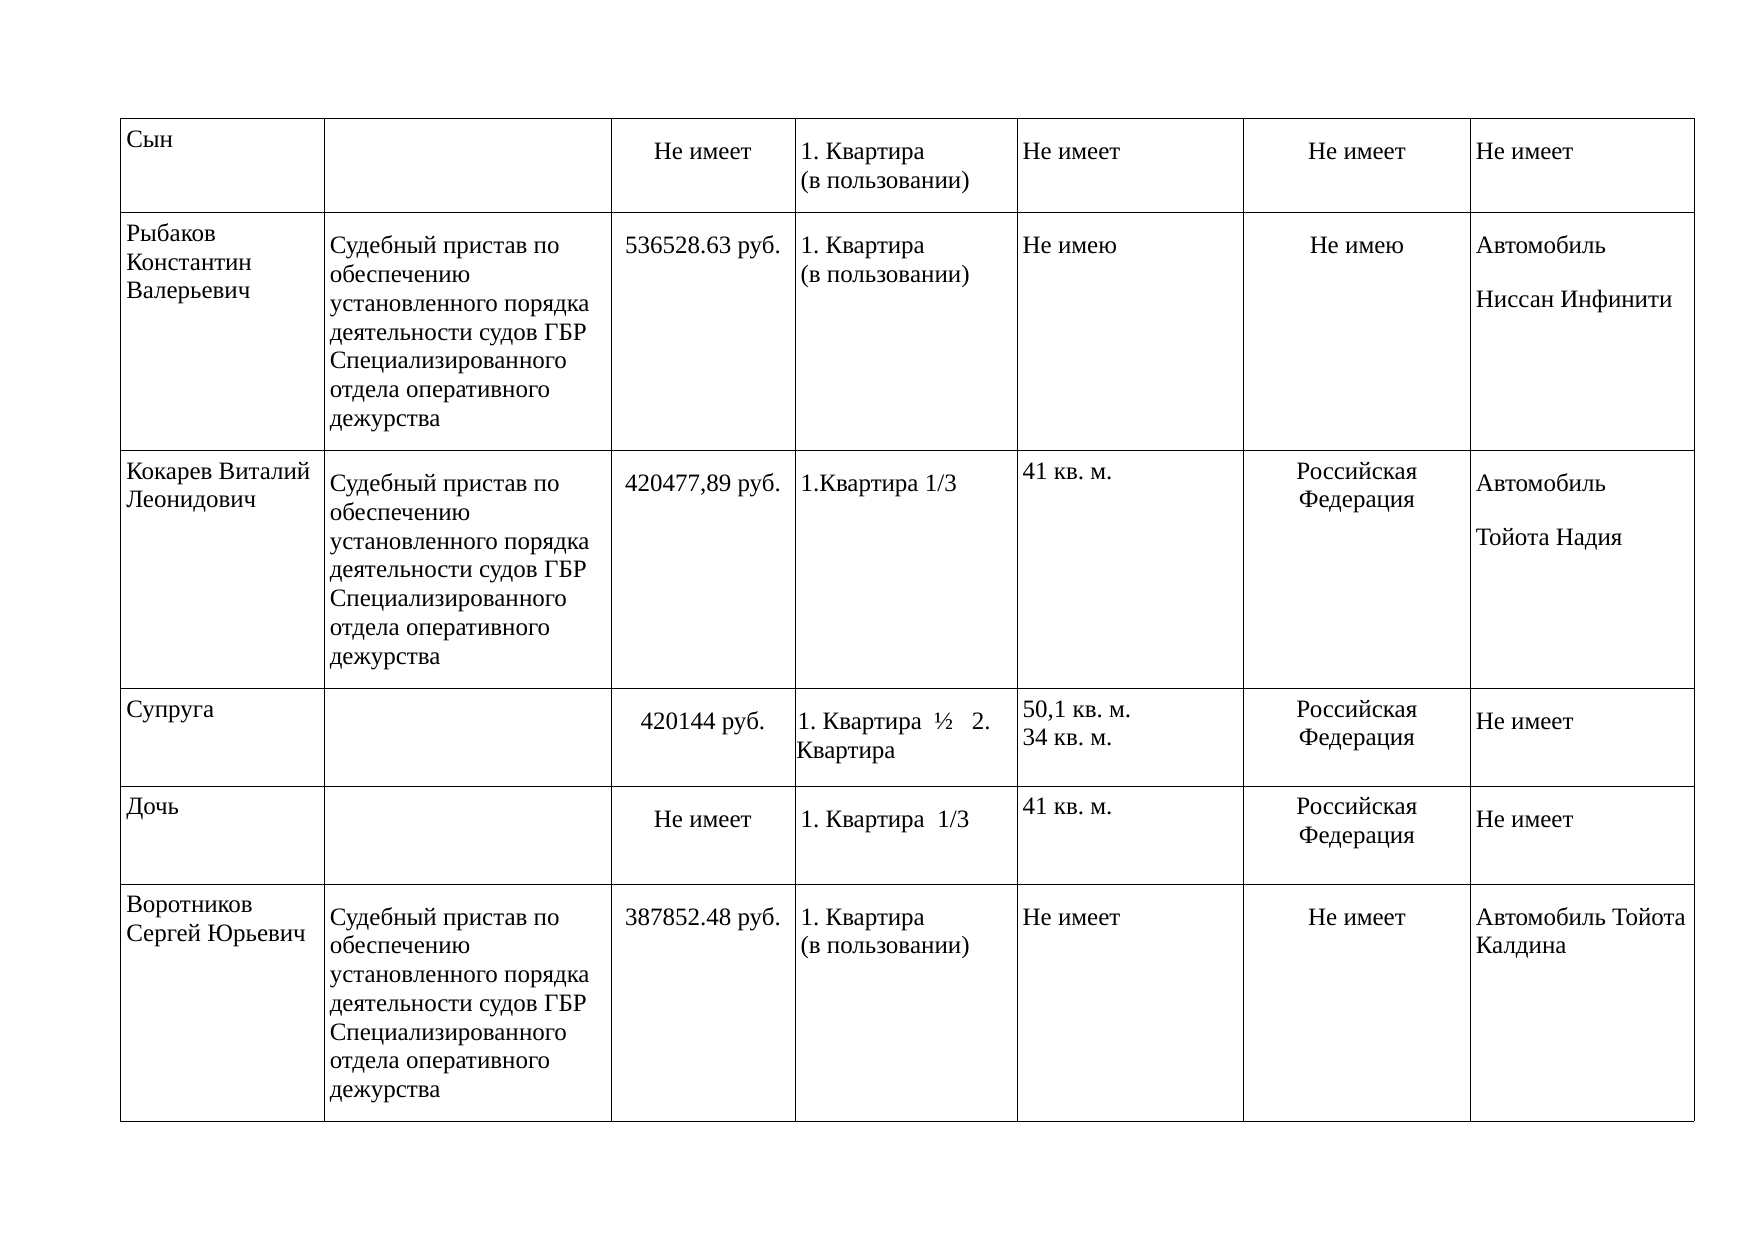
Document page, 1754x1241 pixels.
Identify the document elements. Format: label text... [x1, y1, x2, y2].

table_cell 387852.48 руб. [612, 885, 795, 1121]
table_cell 1. Квартира ½ 2. Квартира [796, 689, 1017, 786]
table_cell Не имеет [1471, 119, 1694, 212]
table_cell Дочь [121, 787, 324, 883]
table_cell Не имеет [1018, 885, 1243, 1121]
table_cell Не имеет [612, 119, 795, 212]
table_cell Судебный пристав по обеспечению установленного порядка деятельности судов ГБР Специализированного отдела оперативного дежурства [325, 213, 611, 450]
table_cell Супруга [121, 689, 324, 786]
table_cell Российская Федерация [1244, 451, 1470, 688]
table_cell 1. Квартира (в пользовании) [796, 119, 1017, 212]
table_cell Не имею [1244, 213, 1470, 450]
table_cell Не имеет [1244, 119, 1470, 212]
table_cell Воротников Сергей Юрьевич [121, 885, 324, 1121]
table_cell 420477,89 руб. [612, 451, 795, 688]
table_cell [325, 787, 611, 883]
table_cell Российская Федерация [1244, 689, 1470, 786]
table_cell Не имеет [1244, 885, 1470, 1121]
table_cell Не имеет [1018, 119, 1243, 212]
table_cell Не имеет [1471, 689, 1694, 786]
table_cell Судебный пристав по обеспечению установленного порядка деятельности судов ГБР Специализированного отдела оперативного дежурства [325, 885, 611, 1121]
table_cell 536528.63 руб. [612, 213, 795, 450]
table_cell Автомобиль Тойота Надия [1471, 451, 1694, 688]
table_cell Судебный пристав по обеспечению установленного порядка деятельности судов ГБР Специализированного отдела оперативного дежурства [325, 451, 611, 688]
table_cell 1. Квартира 1/3 [796, 787, 1017, 883]
table_cell Рыбаков Константин Валерьевич [121, 213, 324, 450]
table_cell 420144 руб. [612, 689, 795, 786]
table_cell Кокарев Виталий Леонидович [121, 451, 324, 688]
table_cell [325, 689, 611, 786]
table_cell 1. Квартира (в пользовании) [796, 885, 1017, 1121]
table_cell Не имеет [612, 787, 795, 883]
table_cell Российская Федерация [1244, 787, 1470, 883]
table_cell 41 кв. м. [1018, 451, 1243, 688]
table_cell [325, 119, 611, 212]
table_cell 1.Квартира 1/3 [796, 451, 1017, 688]
table_cell 1. Квартира (в пользовании) [796, 213, 1017, 450]
table_cell 41 кв. м. [1018, 787, 1243, 883]
table_cell Не имеет [1471, 787, 1694, 883]
table_cell Автомобиль Ниссан Инфинити [1471, 213, 1694, 450]
table_cell Не имею [1018, 213, 1243, 450]
table_cell Автомобиль Тойота Калдина [1471, 885, 1694, 1121]
table_cell Сын [121, 119, 324, 212]
table_cell 50,1 кв. м. 34 кв. м. [1018, 689, 1243, 786]
